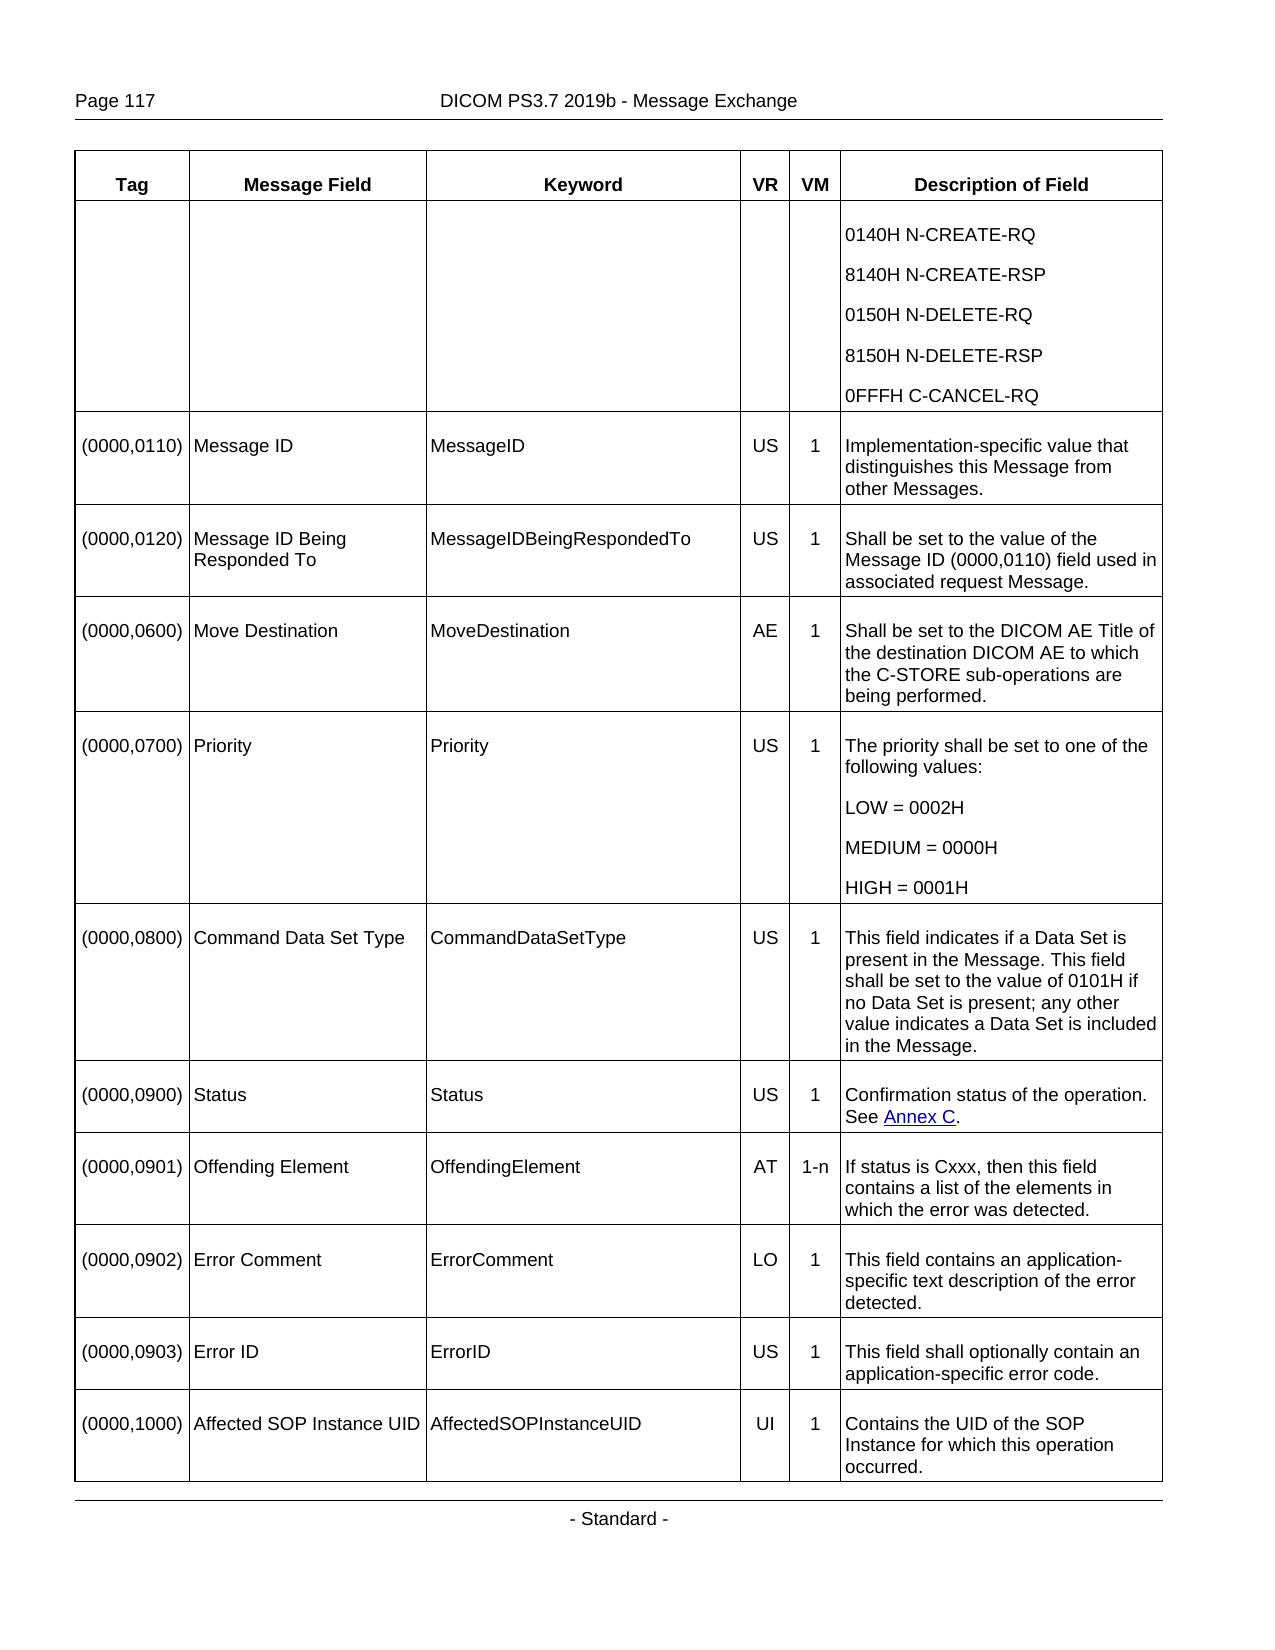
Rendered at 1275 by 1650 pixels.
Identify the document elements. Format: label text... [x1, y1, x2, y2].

table_cell (0000,1000) [76, 1390, 189, 1481]
table_cell US [741, 712, 789, 903]
table_cell Implementation-specific value that distinguishes this Message from other Messages. [841, 412, 1162, 503]
table_cell AT [741, 1133, 789, 1224]
table_header Message Field [190, 151, 426, 200]
table_cell Status [190, 1061, 426, 1132]
table_cell Command Data Set Type [190, 904, 426, 1060]
table_header VM [790, 151, 840, 200]
table_cell CommandDataSetType [427, 904, 740, 1060]
table_cell This field contains an application-specific text description of the error detected. [841, 1225, 1162, 1317]
table_cell 1 [790, 412, 840, 503]
table_header Description of Field [841, 151, 1162, 200]
table_cell US [741, 505, 789, 596]
table_cell Offending Element [190, 1133, 426, 1224]
table_cell (0000,0700) [76, 712, 189, 903]
table_cell This field indicates if a Data Set is present in the Message. This field shall be set to the value of 0101H if no Data Set is present; any other value indicates a Data Set is included in the Message. [841, 904, 1162, 1060]
table_cell The priority shall be set to one of the following values: LOW = 0002H MEDIUM = 0000H HIGH = 0001H [841, 712, 1162, 903]
table_cell 1 [790, 904, 840, 1060]
table_cell 1 [790, 712, 840, 903]
table_cell ErrorComment [427, 1225, 740, 1317]
table_cell (0000,0901) [76, 1133, 189, 1224]
table_cell MoveDestination [427, 597, 740, 711]
table_cell [741, 201, 789, 411]
table_cell 1 [790, 597, 840, 711]
table_cell 1 [790, 1318, 840, 1388]
table_cell ErrorID [427, 1318, 740, 1388]
table_cell Priority [190, 712, 426, 903]
table_cell US [741, 1318, 789, 1388]
table_cell Shall be set to the DICOM AE Title of the destination DICOM AE to which the C-STORE sub-operations are being performed. [841, 597, 1162, 711]
table_cell Message ID Being Responded To [190, 505, 426, 596]
table_header Keyword [427, 151, 740, 200]
table_cell US [741, 904, 789, 1060]
table_cell This field shall optionally contain an application-specific error code. [841, 1318, 1162, 1388]
table_cell (0000,0110) [76, 412, 189, 503]
table_cell US [741, 412, 789, 503]
table_cell 0140H N-CREATE-RQ 8140H N-CREATE-RSP 0150H N-DELETE-RQ 8150H N-DELETE-RSP 0FFFH C-CANCEL-RQ [841, 201, 1162, 411]
table_cell If status is Cxxx, then this field contains a list of the elements in which the error was detected. [841, 1133, 1162, 1224]
table_cell AffectedSOPInstanceUID [427, 1390, 740, 1481]
table_cell 1 [790, 1061, 840, 1132]
table_cell [790, 201, 840, 411]
table_cell LO [741, 1225, 789, 1317]
table_cell MessageID [427, 412, 740, 503]
table_cell Affected SOP Instance UID [190, 1390, 426, 1481]
table_cell 1 [790, 1390, 840, 1481]
table_cell [190, 201, 426, 411]
table_cell Error ID [190, 1318, 426, 1388]
table_cell Contains the UID of the SOP Instance for which this operation occurred. [841, 1390, 1162, 1481]
table_cell Error Comment [190, 1225, 426, 1317]
table_cell (0000,0900) [76, 1061, 189, 1132]
table_cell Priority [427, 712, 740, 903]
table_cell (0000,0903) [76, 1318, 189, 1388]
table_cell [76, 201, 189, 411]
table_cell Shall be set to the value of the Message ID (0000,0110) field used in associated request Message. [841, 505, 1162, 596]
table_cell Move Destination [190, 597, 426, 711]
table_cell UI [741, 1390, 789, 1481]
table_cell (0000,0800) [76, 904, 189, 1060]
table_cell (0000,0600) [76, 597, 189, 711]
table_cell 1 [790, 1225, 840, 1317]
table_header Tag [76, 151, 189, 200]
table_cell (0000,0120) [76, 505, 189, 596]
table_cell MessageIDBeingRespondedTo [427, 505, 740, 596]
table_cell Confirmation status of the operation. See Annex C. [841, 1061, 1162, 1132]
table_cell 1-n [790, 1133, 840, 1224]
table_cell Status [427, 1061, 740, 1132]
table_cell (0000,0902) [76, 1225, 189, 1317]
table_cell Message ID [190, 412, 426, 503]
table_cell [427, 201, 740, 411]
table_cell 1 [790, 505, 840, 596]
table_cell AE [741, 597, 789, 711]
table_cell OffendingElement [427, 1133, 740, 1224]
table_header VR [741, 151, 789, 200]
table_cell US [741, 1061, 789, 1132]
